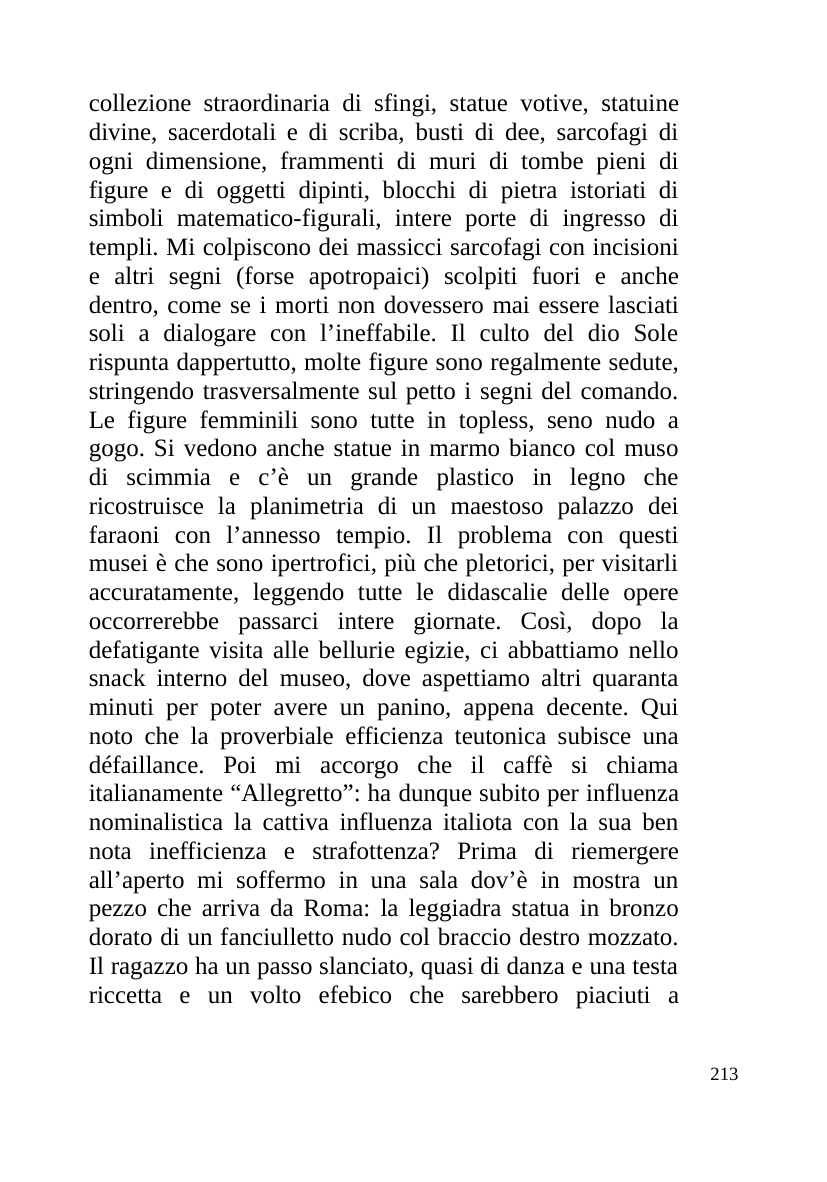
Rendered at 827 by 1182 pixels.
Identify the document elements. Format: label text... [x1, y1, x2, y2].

text collezione straordinaria di sfingi, statue votive, statuine divine, sacerdotali e di scriba, busti di dee, sarcofagi di ogni dimensione, frammenti di muri di tombe pieni di figure e di oggetti dipinti, blocchi di pietra istoriati di simboli matematico-figurali, intere porte di ingresso di templi. Mi colpiscono dei massicci sarcofagi con incisioni e altri segni (forse apotropaici) scolpiti fuori e anche dentro, come se i morti non dovessero mai essere lasciati soli a dialogare con l’ineffabile. Il culto del dio Sole rispunta dappertutto, molte figure sono regalmente sedute, stringendo trasversalmente sul petto i segni del comando. Le figure femminili sono tutte in topless, seno nudo a gogo. Si vedono anche statue in marmo bianco col muso di scimmia e c’è un grande plastico in legno che ricostruisce la planimetria di un maestoso palazzo dei faraoni con l’annesso tempio. Il problema con questi musei è che sono ipertrofici, più che pletorici, per visitarli accuratamente, leggendo tutte le didascalie delle opere occorrerebbe passarci intere giornate. Così, dopo la defatigante visita alle bellurie egizie, ci abbattiamo nello snack interno del museo, dove aspettiamo altri quaranta minuti per poter avere un panino, appena decente. Qui noto che la proverbiale efficienza teutonica subisce una défaillance. Poi mi accorgo che il caffè si chiama italianamente “Allegretto”: ha dunque subito per influenza nominalistica la cattiva influenza italiota con la sua ben nota inefficienza e strafottenza? Prima di riemergere all’aperto mi soffermo in una sala dov’è in mostra un pezzo che arriva da Roma: la leggiadra statua in bronzo dorato di un fanciulletto nudo col braccio destro mozzato. Il ragazzo ha un passo slanciato, quasi di danza e una testa riccetta e un volto efebico che sarebbero piaciuti a [88, 88, 679, 1008]
